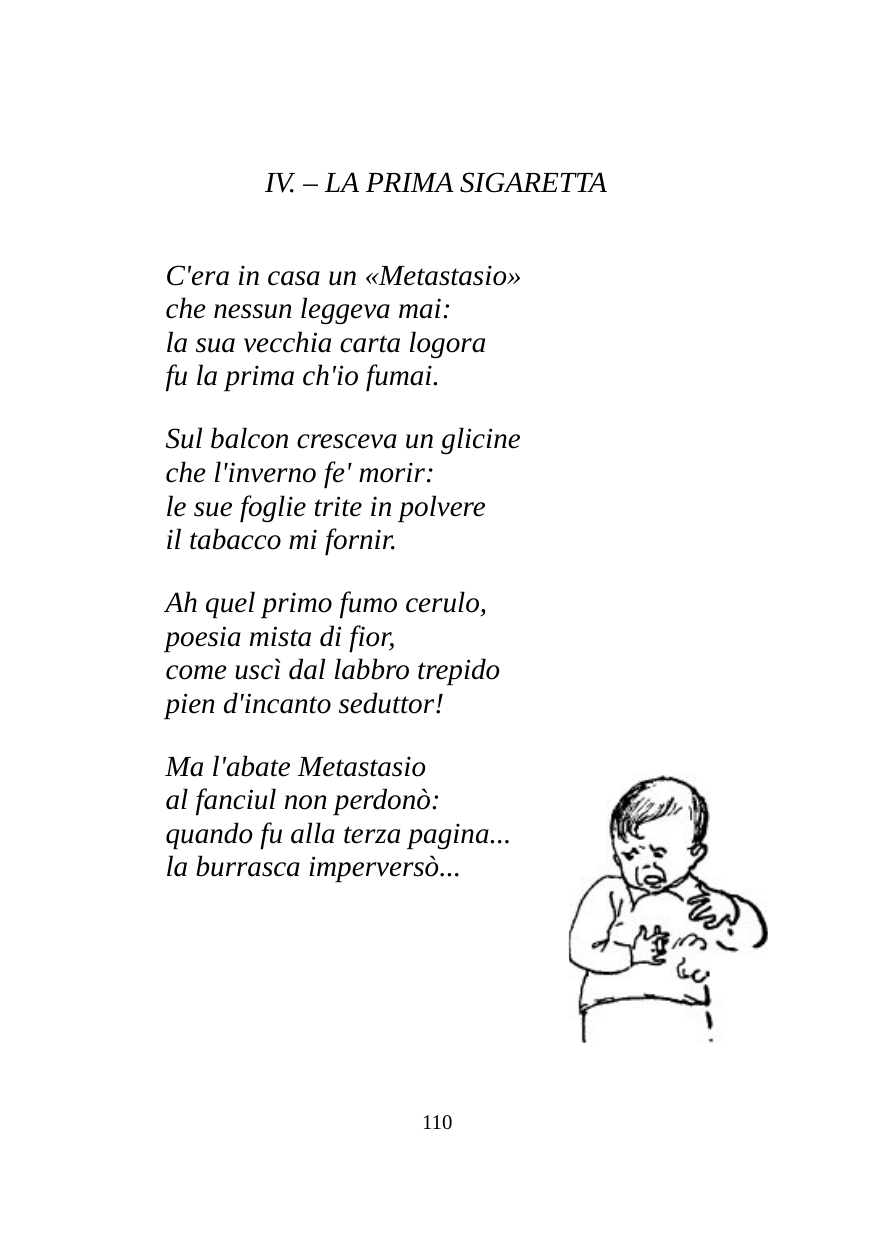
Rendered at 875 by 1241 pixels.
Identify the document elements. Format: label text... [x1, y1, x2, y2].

text Ma l'abate Metastasio al fanciul non perdonò: quando fu alla terza pagina... la burrasca imperversò... [165, 749, 768, 883]
text Sul balcon cresceva un glicine che l'inverno fe' morir: le sue foglie trite in polvere il tabacco mi fornir. [165, 422, 768, 556]
text Ah quel primo fumo cerulo, poesia mista di fior, come uscì dal labbro trepido pien d'incanto seduttor! [165, 585, 768, 719]
picture [568, 774, 768, 1046]
subtitle IV. – LA PRIMA SIGARETTA [106, 165, 768, 199]
text C'era in casa un «Metastasio» che nessun leggeva mai: la sua vecchia carta logora fu la prima ch'io fumai. [165, 258, 768, 392]
